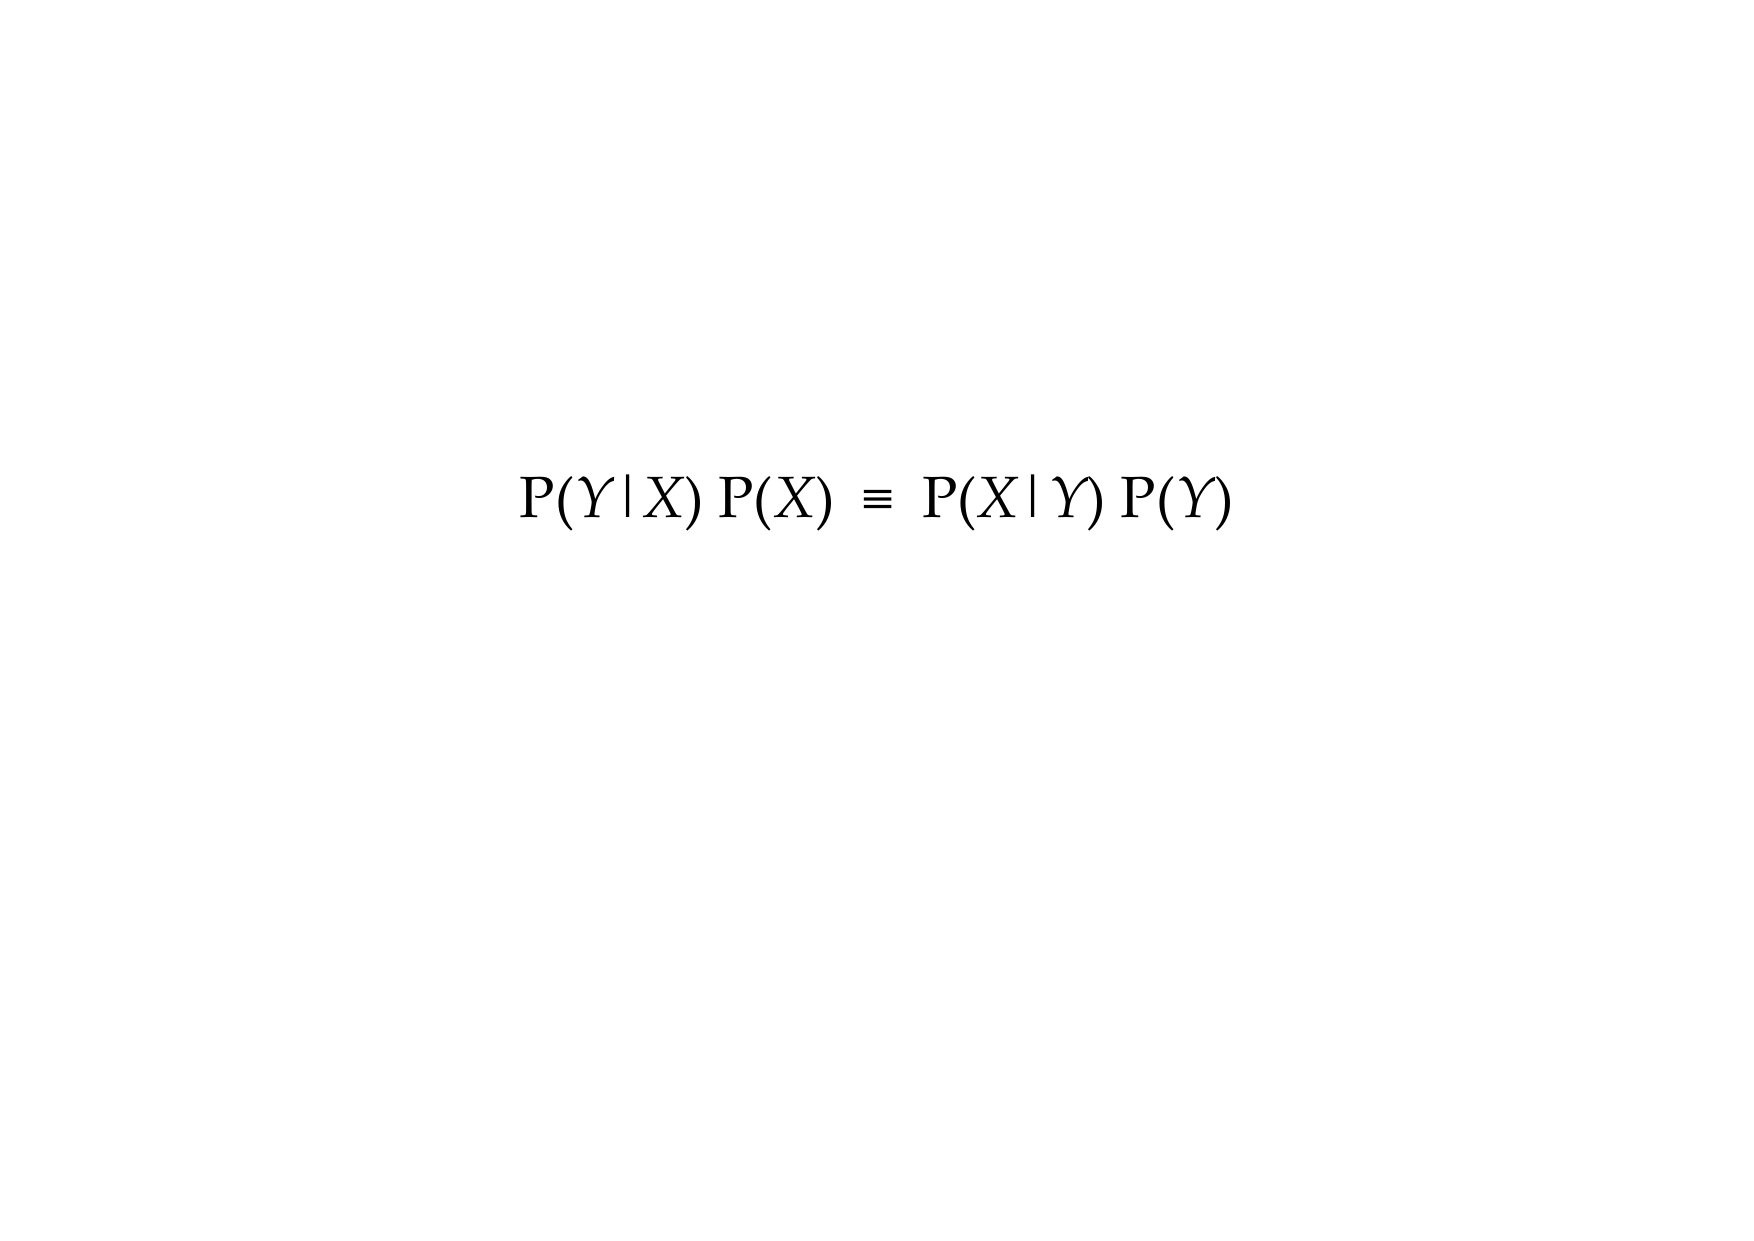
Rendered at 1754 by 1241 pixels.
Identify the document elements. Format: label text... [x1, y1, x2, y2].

text_box P(Y|X) P(X) ≡ P(X|Y) P(Y) [505, 467, 1249, 542]
